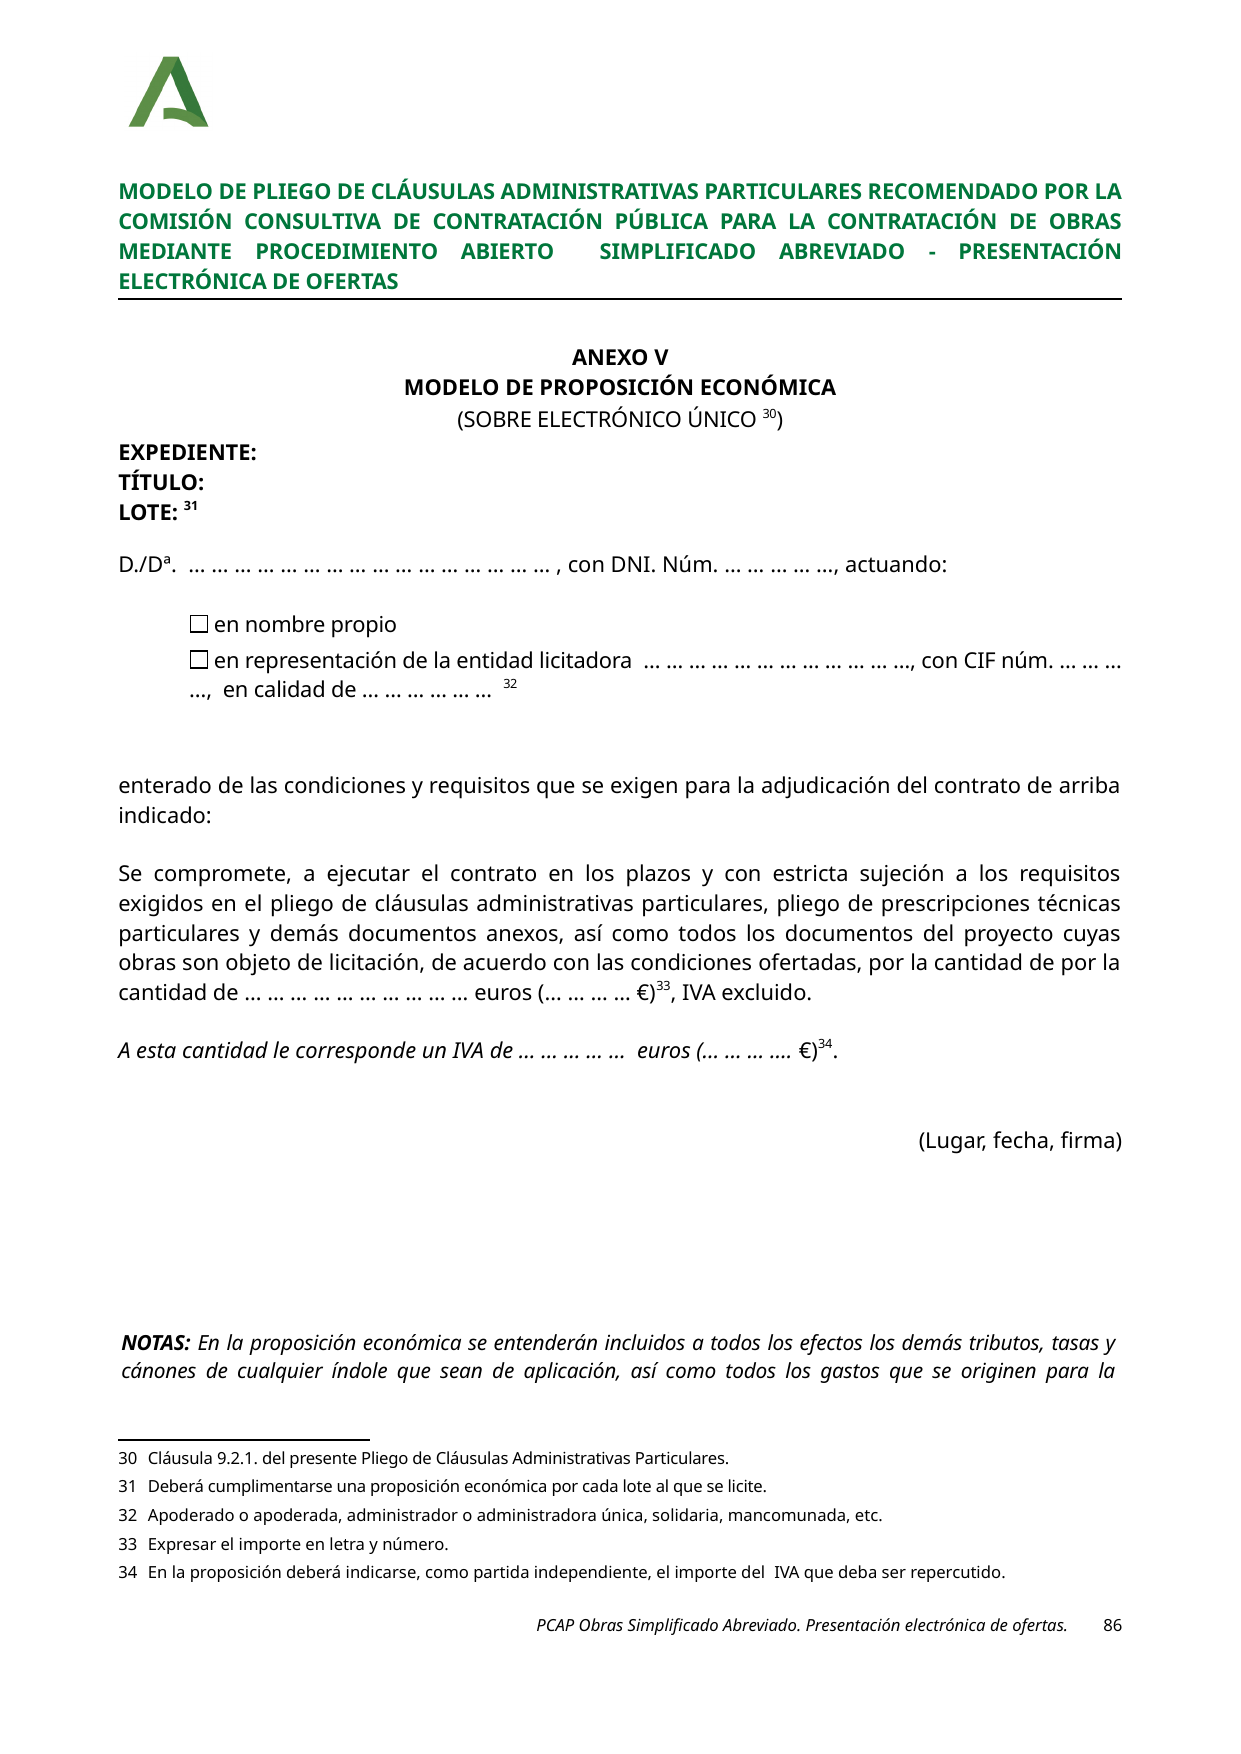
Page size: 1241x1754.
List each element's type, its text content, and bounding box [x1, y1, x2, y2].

text Se compromete, a ejecutar el contrato en los plazos y con estricta sujeción a los requisitos exigidos en el pliego de cláusulas administrativas particulares, pliego de prescripciones técnicas particulares y demás documentos anexos, así como todos los documentos del proyecto cuyas obras son objeto de licitación, de acuerdo con las condiciones ofertadas, por la cantidad de por la cantidad de … … … … … … … … … … euros (… … … … €), IVA excluido. [118, 858, 1122, 1007]
text D./Dª. … … … … … … … … … … … … … … … … , con DNI. Núm. … … … … …, actuando: [118, 549, 1122, 579]
text NOTAS: En la proposición económica se entenderán incluidos a todos los efectos los demás tributos, tasas y cánones de cualquier índole que sean de aplicación, así como todos los gastos que se originen para la [118, 1325, 1122, 1387]
text A esta cantidad le corresponde un IVA de … … … … … euros (… … … …. €). [118, 1035, 1122, 1065]
text MODELO DE PLIEGO DE CLÁUSULAS ADMINISTRATIVAS PARTICULARES RECOMENDADO POR LA COMISIÓN CONSULTIVA DE CONTRATACIÓN PÚBLICA PARA LA CONTRATACIÓN DE OBRAS MEDIANTE PROCEDIMIENTO ABIERTO SIMPLIFICADO ABREVIADO - PRESENTACIÓN ELECTRÓNICA DE OFERTAS [118, 176, 1122, 298]
text (Lugar, fecha, firma) [118, 1125, 1122, 1154]
text Apoderado o apoderada, administrador o administradora única, solidaria, mancomunada, etc. [118, 1504, 1122, 1526]
text MODELO DE PROPOSICIÓN ECONÓMICA [118, 372, 1122, 402]
text En la proposición deberá indicarse, como partida independiente, el importe del IVA que deba ser repercutido. [118, 1561, 1122, 1584]
text TÍTULO: [118, 467, 1122, 497]
text EXPEDIENTE: [118, 437, 1122, 467]
text Deberá cumplimentarse una proposición económica por cada lote al que se licite. [118, 1475, 1122, 1498]
text Cláusula 9.2.1. del presente Pliego de Cláusulas Administrativas Particulares. [118, 1446, 1122, 1469]
text en nombre propio [189, 609, 1122, 639]
text ANEXO V [118, 342, 1122, 372]
text en representación de la entidad licitadora … … … … … … … … … … … …, con CIF núm. … … … …, en calidad de … … … … … … [189, 645, 1122, 704]
text LOTE: [118, 497, 1122, 527]
text enterado de las condiciones y requisitos que se exigen para la adjudicación del contrato de arriba indicado: [118, 770, 1122, 829]
picture [124, 52, 213, 131]
text Expresar el importe en letra y número. [118, 1532, 1122, 1555]
text (SOBRE ELECTRÓNICO ÚNICO ) [118, 402, 1122, 437]
